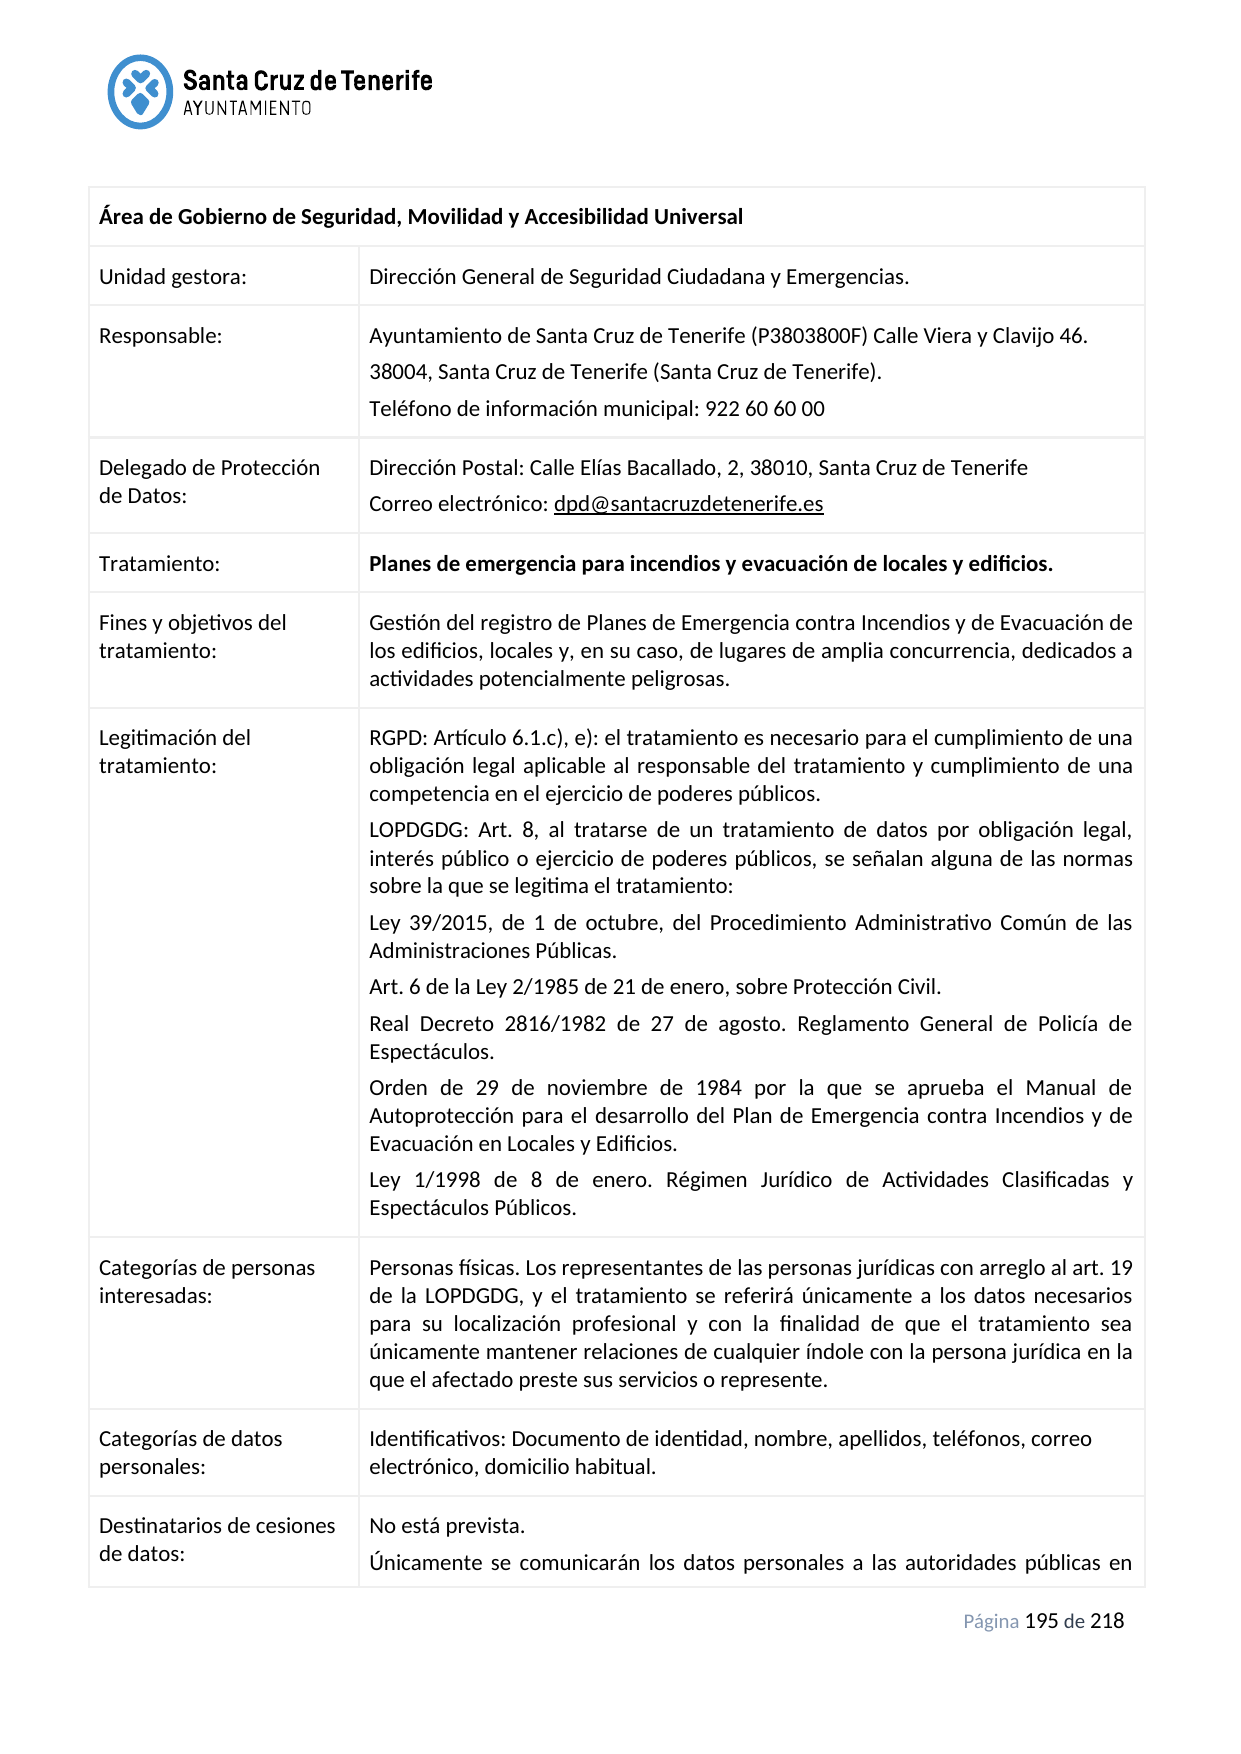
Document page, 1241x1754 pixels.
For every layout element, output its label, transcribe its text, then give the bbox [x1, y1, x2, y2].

table_cell Delegado de Protección de Datos: [90, 439, 358, 532]
table_cell Destinatarios de cesiones de datos: [90, 1497, 358, 1586]
table_cell Gestión del registro de Planes de Emergencia contra Incendios y de Evacuación de los edificios, locales y, en su caso, de lugares de amplia concurrencia, dedicados a actividades potencialmente peligrosas. [360, 593, 1144, 707]
table_cell Planes de emergencia para incendios y evacuación de locales y edificios. [360, 534, 1144, 591]
table_cell RGPD: Artículo 6.1.c), e): el tratamiento es necesario para el cumplimiento de una obligación legal aplicable al responsable del tratamiento y cumplimiento de una competencia en el ejercicio de poderes públicos. LOPDGDG: Art. 8, al tratarse de un tratamiento de datos por obligación legal, interés público o ejercicio de poderes públicos, se señalan alguna de las normas sobre la que se legitima el tratamiento: Ley 39/2015, de 1 de octubre, del Procedimiento Administrativo Común de las Administraciones Públicas. Art. 6 de la Ley 2/1985 de 21 de enero, sobre Protección Civil. Real Decreto 2816/1982 de 27 de agosto. Reglamento General de Policía de Espectáculos. Orden de 29 de noviembre de 1984 por la que se aprueba el Manual de Autoprotección para el desarrollo del Plan de Emergencia contra Incendios y de Evacuación en Locales y Edificios. Ley 1/1998 de 8 de enero. Régimen Jurídico de Actividades Clasificadas y Espectáculos Públicos. [360, 709, 1144, 1236]
table_cell Categorías de personas interesadas: [90, 1238, 358, 1407]
table_cell Identificativos: Documento de identidad, nombre, apellidos, teléfonos, correo electrónico, domicilio habitual. [360, 1410, 1144, 1495]
table_cell Dirección General de Seguridad Ciudadana y Emergencias. [360, 247, 1144, 304]
table_cell No está prevista. Únicamente se comunicarán los datos personales a las autoridades públicas en [360, 1497, 1144, 1586]
table_cell Legitimación del tratamiento: [90, 709, 358, 1236]
table_header Área de Gobierno de Seguridad, Movilidad y Accesibilidad Universal [90, 188, 1144, 245]
table_cell Fines y objetivos del tratamiento: [90, 593, 358, 707]
table_cell Categorías de datos personales: [90, 1410, 358, 1495]
table_cell Dirección Postal: Calle Elías Bacallado, 2, 38010, Santa Cruz de Tenerife Correo electrónico: dpd@santacruzdetenerife.es [360, 439, 1144, 532]
table_cell Ayuntamiento de Santa Cruz de Tenerife (P3803800F) Calle Viera y Clavijo 46. 38004, Santa Cruz de Tenerife (Santa Cruz de Tenerife). Teléfono de información municipal: 922 60 60 00 [360, 306, 1144, 436]
table_cell Personas físicas. Los representantes de las personas jurídicas con arreglo al art. 19 de la LOPDGDG, y el tratamiento se referirá únicamente a los datos necesarios para su localización profesional y con la finalidad de que el tratamiento sea únicamente mantener relaciones de cualquier índole con la persona jurídica en la que el afectado preste sus servicios o represente. [360, 1238, 1144, 1407]
table_cell Unidad gestora: [90, 247, 358, 304]
table_cell Tratamiento: [90, 534, 358, 591]
table_cell Responsable: [90, 306, 358, 436]
